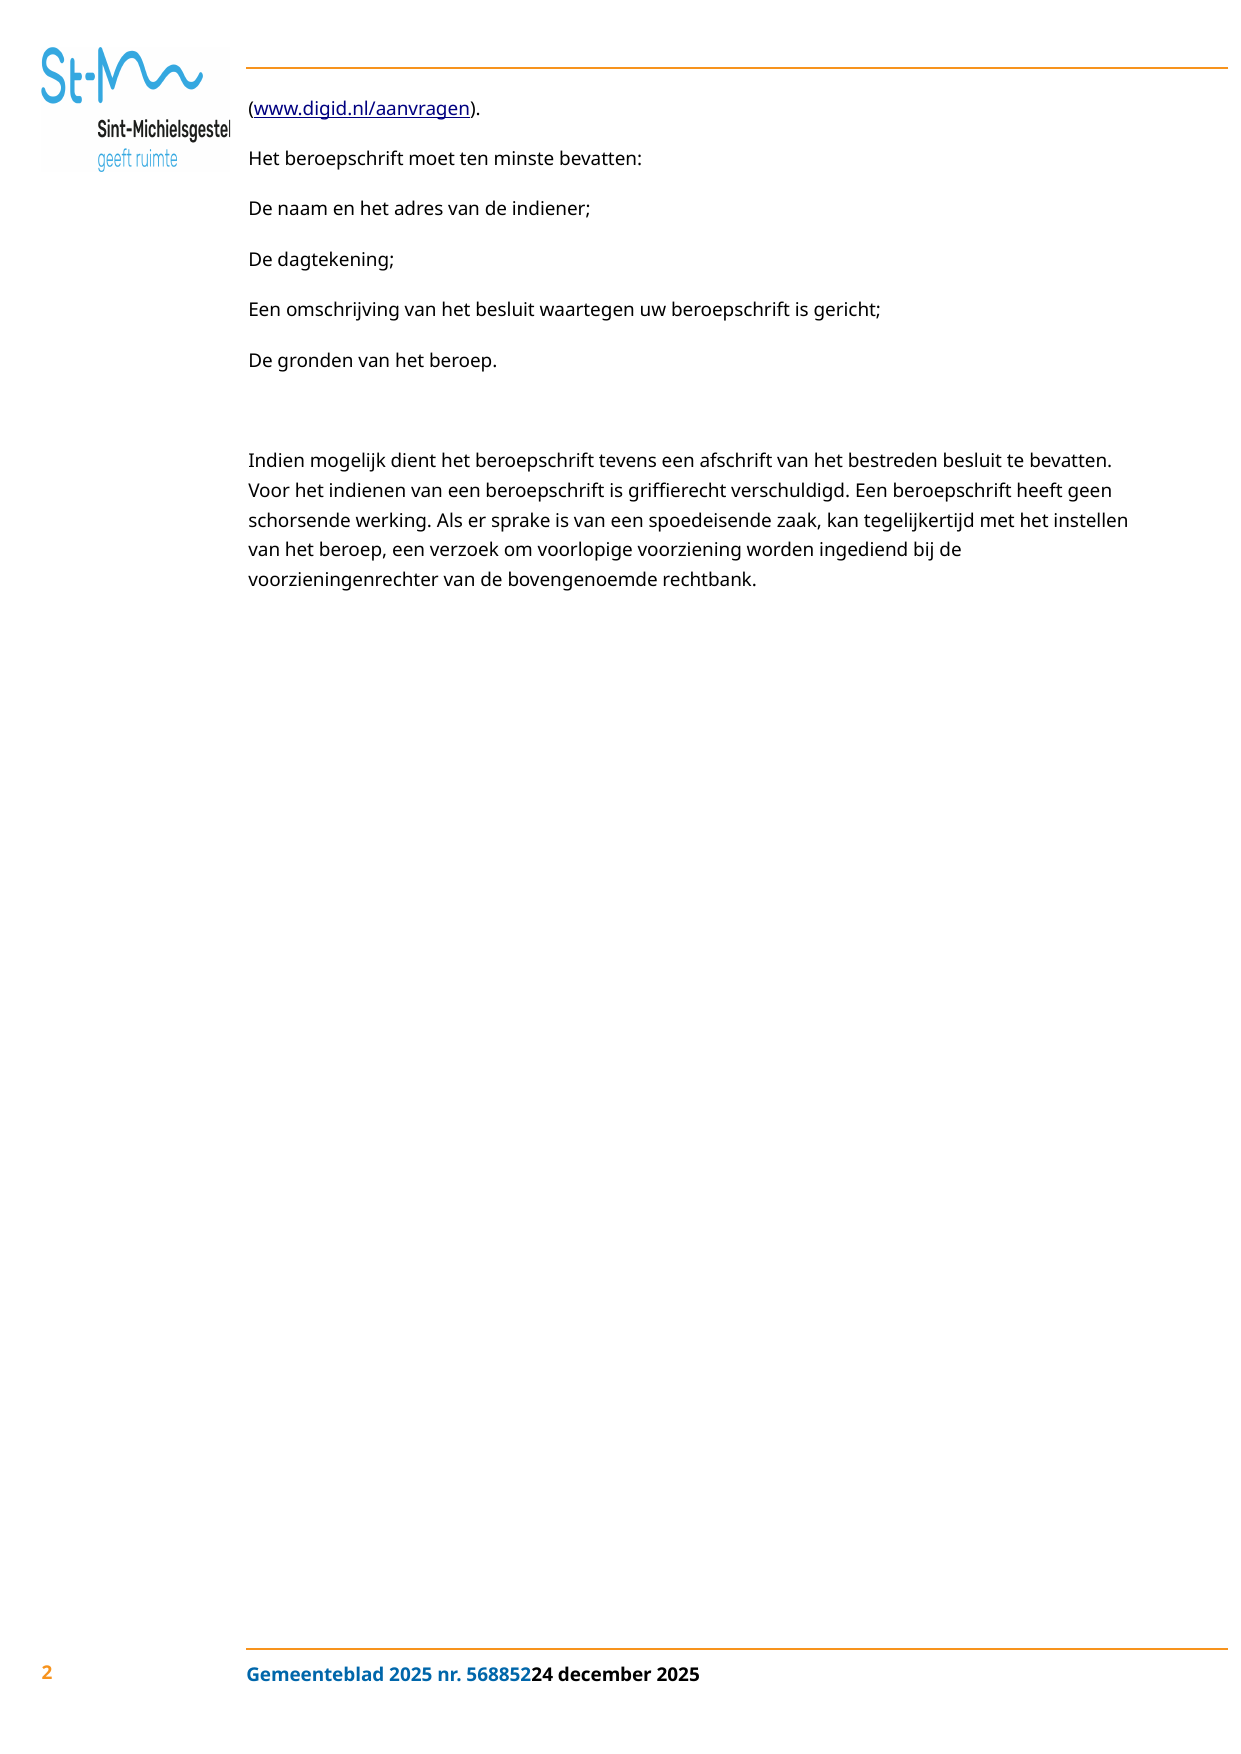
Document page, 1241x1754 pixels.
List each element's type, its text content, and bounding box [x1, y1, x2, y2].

text Het beroepschrift moet ten minste bevatten: [248, 145, 1152, 171]
text (www.digid.nl/aanvragen). [248, 95, 1152, 121]
text Indien mogelijk dient het beroepschrift tevens een afschrift van het bestreden besluit te bevatten. Voor het indienen van een beroepschrift is griffierecht verschuldigd. Een beroepschrift heeft geen schorsende werking. Als er sprake is van een spoedeisende zaak, kan tegelijkertijd met het instellen van het beroep, een verzoek om voorlopige voorziening worden ingediend bij de voorzieningenrechter van de bovengenoemde rechtbank. [248, 448, 1152, 592]
text Een omschrijving van het besluit waartegen uw beroepschrift is gericht; [248, 296, 1152, 322]
text De dagtekening; [248, 246, 1152, 272]
picture [41, 47, 231, 172]
text De gronden van het beroep. [248, 347, 1152, 373]
text De naam en het adres van de indiener; [248, 196, 1152, 221]
